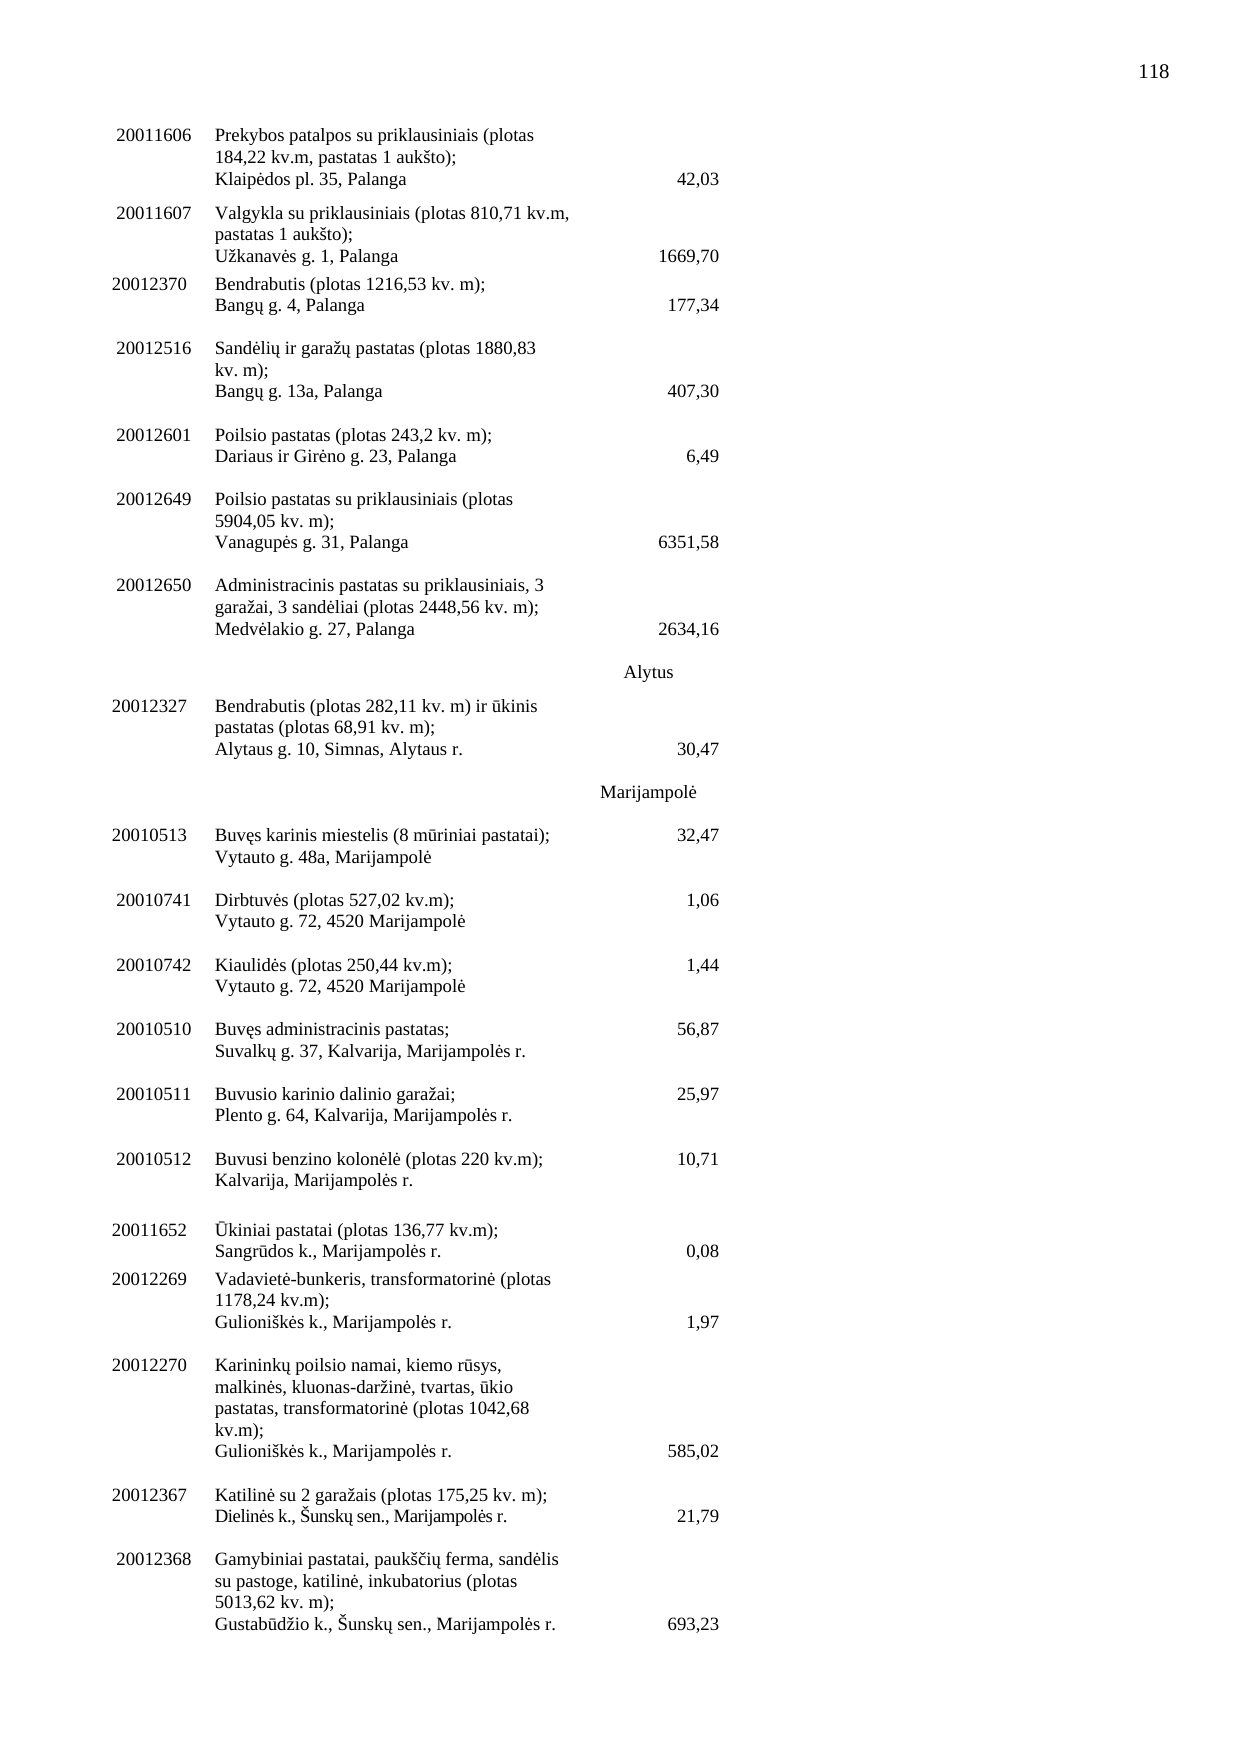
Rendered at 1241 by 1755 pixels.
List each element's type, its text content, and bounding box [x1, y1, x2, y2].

table_cell 20011607 [100, 195, 203, 272]
table_cell Buvusi benzino kolonėlė (plotas 220 kv.m); Kalvarija, Marijampolės r. [203, 1148, 587, 1212]
table_cell [735, 337, 853, 423]
table_cell [971, 1354, 1104, 1483]
table_cell [971, 488, 1104, 574]
table_cell 20012368 [100, 1548, 203, 1656]
table_cell 20012516 [100, 337, 203, 423]
table_cell 1,97 [587, 1268, 735, 1354]
table_cell [971, 1212, 1104, 1268]
table_cell 585,02 [587, 1354, 735, 1483]
table_cell [971, 1268, 1104, 1354]
table_cell Sandėlių ir garažų pastatas (plotas 1880,83 kv. m); Bangų g. 13a, Palanga [203, 337, 587, 423]
table_cell [853, 337, 971, 423]
table_cell [853, 574, 971, 661]
table_cell 20010513 [100, 824, 203, 889]
table_cell 20012270 [100, 1354, 203, 1483]
table_cell [971, 574, 1104, 661]
table_cell [1104, 1484, 1192, 1548]
table_cell Poilsio pastatas (plotas 243,2 kv. m); Dariaus ir Girėno g. 23, Palanga [203, 424, 587, 488]
table_cell 20012367 [100, 1484, 203, 1548]
table_cell Poilsio pastatas su priklausiniais (plotas 5904,05 kv. m); Vanagupės g. 31, Palanga [203, 488, 587, 574]
table_cell [735, 1018, 853, 1083]
table_cell Bendrabutis (plotas 1216,53 kv. m); Bangų g. 4, Palanga [203, 273, 587, 337]
table_cell [1104, 824, 1192, 889]
table_cell 1,06 [587, 889, 735, 953]
table_cell [735, 273, 853, 337]
table_cell [1104, 337, 1192, 423]
table_cell Kiaulidės (plotas 250,44 kv.m); Vytauto g. 72, 4520 Marijampolė [203, 954, 587, 1018]
table_cell [971, 273, 1104, 337]
table_cell Valgykla su priklausiniais (plotas 810,71 kv.m, pastatas 1 aukšto); Užkanavės g. 1, Palanga [203, 195, 587, 272]
table_cell [1104, 1212, 1192, 1268]
table_cell [971, 824, 1104, 889]
table_cell 177,34 [587, 273, 735, 337]
table_cell 0,08 [587, 1212, 735, 1268]
table_cell [735, 824, 853, 889]
table_cell [1104, 273, 1192, 337]
table_cell [735, 1148, 853, 1212]
table_cell [971, 889, 1104, 953]
table_cell [735, 424, 853, 488]
table_cell 20012327 [100, 695, 203, 781]
table_cell [735, 1484, 853, 1548]
table_cell 20011652 [100, 1212, 203, 1268]
table_cell [853, 1212, 971, 1268]
table_cell [735, 954, 853, 1018]
table_cell [1104, 424, 1192, 488]
table_cell 21,79 [587, 1484, 735, 1548]
table_cell [853, 889, 971, 953]
table_cell Karininkų poilsio namai, kiemo rūsys, malkinės, kluonas-daržinė, tvartas, ūkio pastatas, transformatorinė (plotas 1042,68 kv.m); Gulioniškės k., Marijampolės r. [203, 1354, 587, 1483]
table_cell 20012370 [100, 273, 203, 337]
table_cell [735, 574, 853, 661]
table_cell Dirbtuvės (plotas 527,02 kv.m); Vytauto g. 72, 4520 Marijampolė [203, 889, 587, 953]
table_cell [853, 1354, 971, 1483]
table_cell [735, 695, 853, 781]
table_cell [971, 954, 1104, 1018]
table_cell [853, 824, 971, 889]
table_cell [853, 1083, 971, 1147]
table_cell [853, 1484, 971, 1548]
table_cell 42,03 [587, 118, 735, 195]
table_cell Katilinė su 2 garažais (plotas 175,25 kv. m); Dielinės k., Šunskų sen., Marijampolės r. [203, 1484, 587, 1548]
table_cell [1104, 954, 1192, 1018]
table_cell [853, 118, 971, 195]
table_cell Gamybiniai pastatai, paukščių ferma, sandėlis su pastoge, katilinė, inkubatorius (plotas 5013,62 kv. m); Gustabūdžio k., Šunskų sen., Marijampolės r. [203, 1548, 587, 1656]
table_cell [971, 1548, 1104, 1656]
table_cell [853, 195, 971, 272]
table_cell [853, 488, 971, 574]
table_cell 20010742 [100, 954, 203, 1018]
table_cell 30,47 [587, 695, 735, 781]
table_cell 20011606 [100, 118, 203, 195]
table_cell [1104, 574, 1192, 661]
table_cell [735, 889, 853, 953]
table_cell [735, 488, 853, 574]
table_cell 6,49 [587, 424, 735, 488]
table_cell [971, 337, 1104, 423]
table_cell 56,87 [587, 1018, 735, 1083]
table_cell [1104, 118, 1192, 195]
table_cell Bendrabutis (plotas 282,11 kv. m) ir ūkinis pastatas (plotas 68,91 kv. m); Alytaus g. 10, Simnas, Alytaus r. [203, 695, 587, 781]
table_cell [971, 118, 1104, 195]
table_cell [971, 1083, 1104, 1147]
table_cell [853, 424, 971, 488]
table_cell [735, 1548, 853, 1656]
table_cell [735, 118, 853, 195]
table_cell 2634,16 [587, 574, 735, 661]
table_cell [1104, 1083, 1192, 1147]
table_cell Prekybos patalpos su priklausiniais (plotas 184,22 kv.m, pastatas 1 aukšto); Klaipėdos pl. 35, Palanga [203, 118, 587, 195]
table_cell [1104, 695, 1192, 781]
table_cell [971, 1018, 1104, 1083]
table_cell [853, 954, 971, 1018]
table_cell [735, 195, 853, 272]
table_cell [1104, 195, 1192, 272]
table_cell Marijampolė [100, 781, 1192, 824]
table_cell 1,44 [587, 954, 735, 1018]
table_cell 20010510 [100, 1018, 203, 1083]
table_cell [1104, 889, 1192, 953]
table_cell [735, 1212, 853, 1268]
table_cell [853, 1268, 971, 1354]
table_cell [853, 1018, 971, 1083]
table_cell [853, 1548, 971, 1656]
table_cell [1104, 1354, 1192, 1483]
table_cell 20012269 [100, 1268, 203, 1354]
table_cell [853, 695, 974, 781]
table_cell Alytus [100, 661, 1192, 695]
table_cell Buvęs karinis miestelis (8 mūriniai pastatai); Vytauto g. 48a, Marijampolė [203, 824, 587, 889]
table_cell 20012601 [100, 424, 203, 488]
table_cell [1104, 1548, 1192, 1656]
table_cell [1104, 488, 1192, 574]
table_cell 20010741 [100, 889, 203, 953]
table_cell Buvusio karinio dalinio garažai; Plento g. 64, Kalvarija, Marijampolės r. [203, 1083, 587, 1147]
table_cell 10,71 [587, 1148, 735, 1212]
table_cell 20010512 [100, 1148, 203, 1212]
table_cell 407,30 [587, 337, 735, 423]
table_cell 6351,58 [587, 488, 735, 574]
table_cell 32,47 [587, 824, 735, 889]
table_cell Ūkiniai pastatai (plotas 136,77 kv.m); Sangrūdos k., Marijampolės r. [203, 1212, 587, 1268]
table_cell 693,23 [587, 1548, 735, 1656]
table_cell [735, 1354, 853, 1483]
table_cell [853, 1148, 971, 1212]
table_cell [1104, 1268, 1192, 1354]
table_cell 20012650 [100, 574, 203, 661]
table_cell 20010511 [100, 1083, 203, 1147]
table_cell Vadavietė-bunkeris, transformatorinė (plotas 1178,24 kv.m); Gulioniškės k., Marijampolės r. [203, 1268, 587, 1354]
table_cell [1104, 1148, 1192, 1212]
table_cell [853, 273, 971, 337]
table_cell Buvęs administracinis pastatas; Suvalkų g. 37, Kalvarija, Marijampolės r. [203, 1018, 587, 1083]
table_cell 1669,70 [587, 195, 735, 272]
table_cell [735, 1083, 853, 1147]
table_cell [735, 1268, 853, 1354]
table_cell [975, 695, 1104, 781]
table_cell [971, 1484, 1104, 1548]
table_cell [1104, 1018, 1192, 1083]
table_cell [971, 195, 1104, 272]
table_cell 20012649 [100, 488, 203, 574]
table_cell [971, 1148, 1104, 1212]
table_cell [971, 424, 1104, 488]
table_cell Administracinis pastatas su priklausiniais, 3 garažai, 3 sandėliai (plotas 2448,56 kv. m); Medvėlakio g. 27, Palanga [203, 574, 587, 661]
table_cell 25,97 [587, 1083, 735, 1147]
